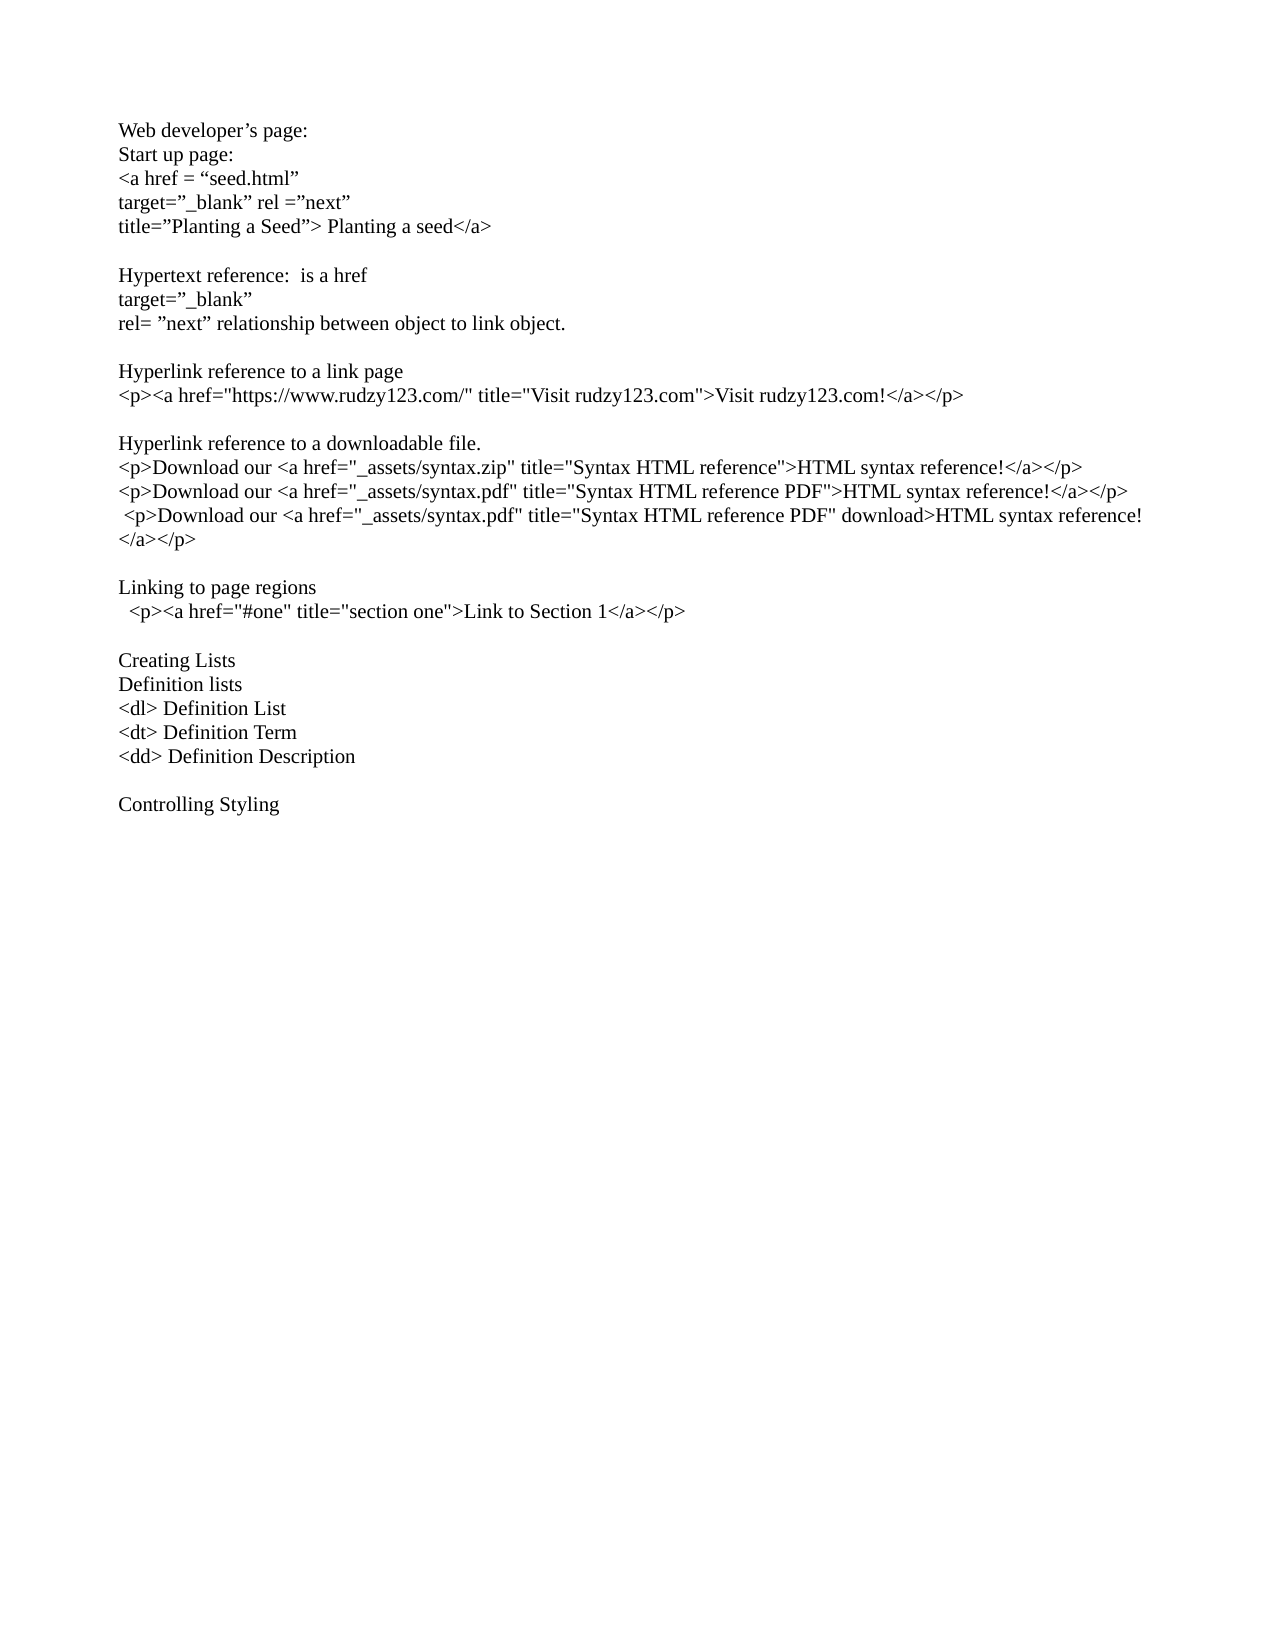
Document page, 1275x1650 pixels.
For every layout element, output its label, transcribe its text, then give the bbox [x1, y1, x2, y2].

text rel= ”next” relationship between object to link object. [118, 311, 1157, 335]
text <dd> Definition Description [118, 744, 1157, 768]
text <p>Download our <a href="_assets/syntax.pdf" title="Syntax HTML reference PDF">HTML syntax reference!</a></p> [118, 479, 1157, 503]
text Hyperlink reference to a downloadable file. [118, 431, 1157, 455]
text title=”Planting a Seed”> Planting a seed</a> [118, 214, 1157, 238]
text <p><a href="#one" title="section one">Link to Section 1</a></p> [118, 599, 1157, 623]
text Controlling Styling [118, 792, 1157, 816]
text Definition lists [118, 672, 1157, 696]
text <dl> Definition List [118, 696, 1157, 720]
text Linking to page regions [118, 575, 1157, 599]
text target=”_blank” rel =”next” [118, 190, 1157, 214]
text target=”_blank” [118, 287, 1157, 311]
text <p>Download our <a href="_assets/syntax.zip" title="Syntax HTML reference">HTML syntax reference!</a></p> [118, 455, 1157, 479]
text <dt> Definition Term [118, 720, 1157, 744]
text <p><a href="https://www.rudzy123.com/" title="Visit rudzy123.com">Visit rudzy123.com!</a></p> [118, 383, 1157, 407]
text Creating Lists [118, 647, 1157, 672]
text Start up page: [118, 142, 1157, 166]
text Hypertext reference: is a href [118, 262, 1157, 287]
text <a href = “seed.html” [118, 166, 1157, 190]
text Web developer’s page: [118, 118, 1157, 142]
text Hyperlink reference to a link page [118, 359, 1157, 383]
text <p>Download our <a href="_assets/syntax.pdf" title="Syntax HTML reference PDF" download>HTML syntax reference!</a></p> [118, 503, 1157, 551]
